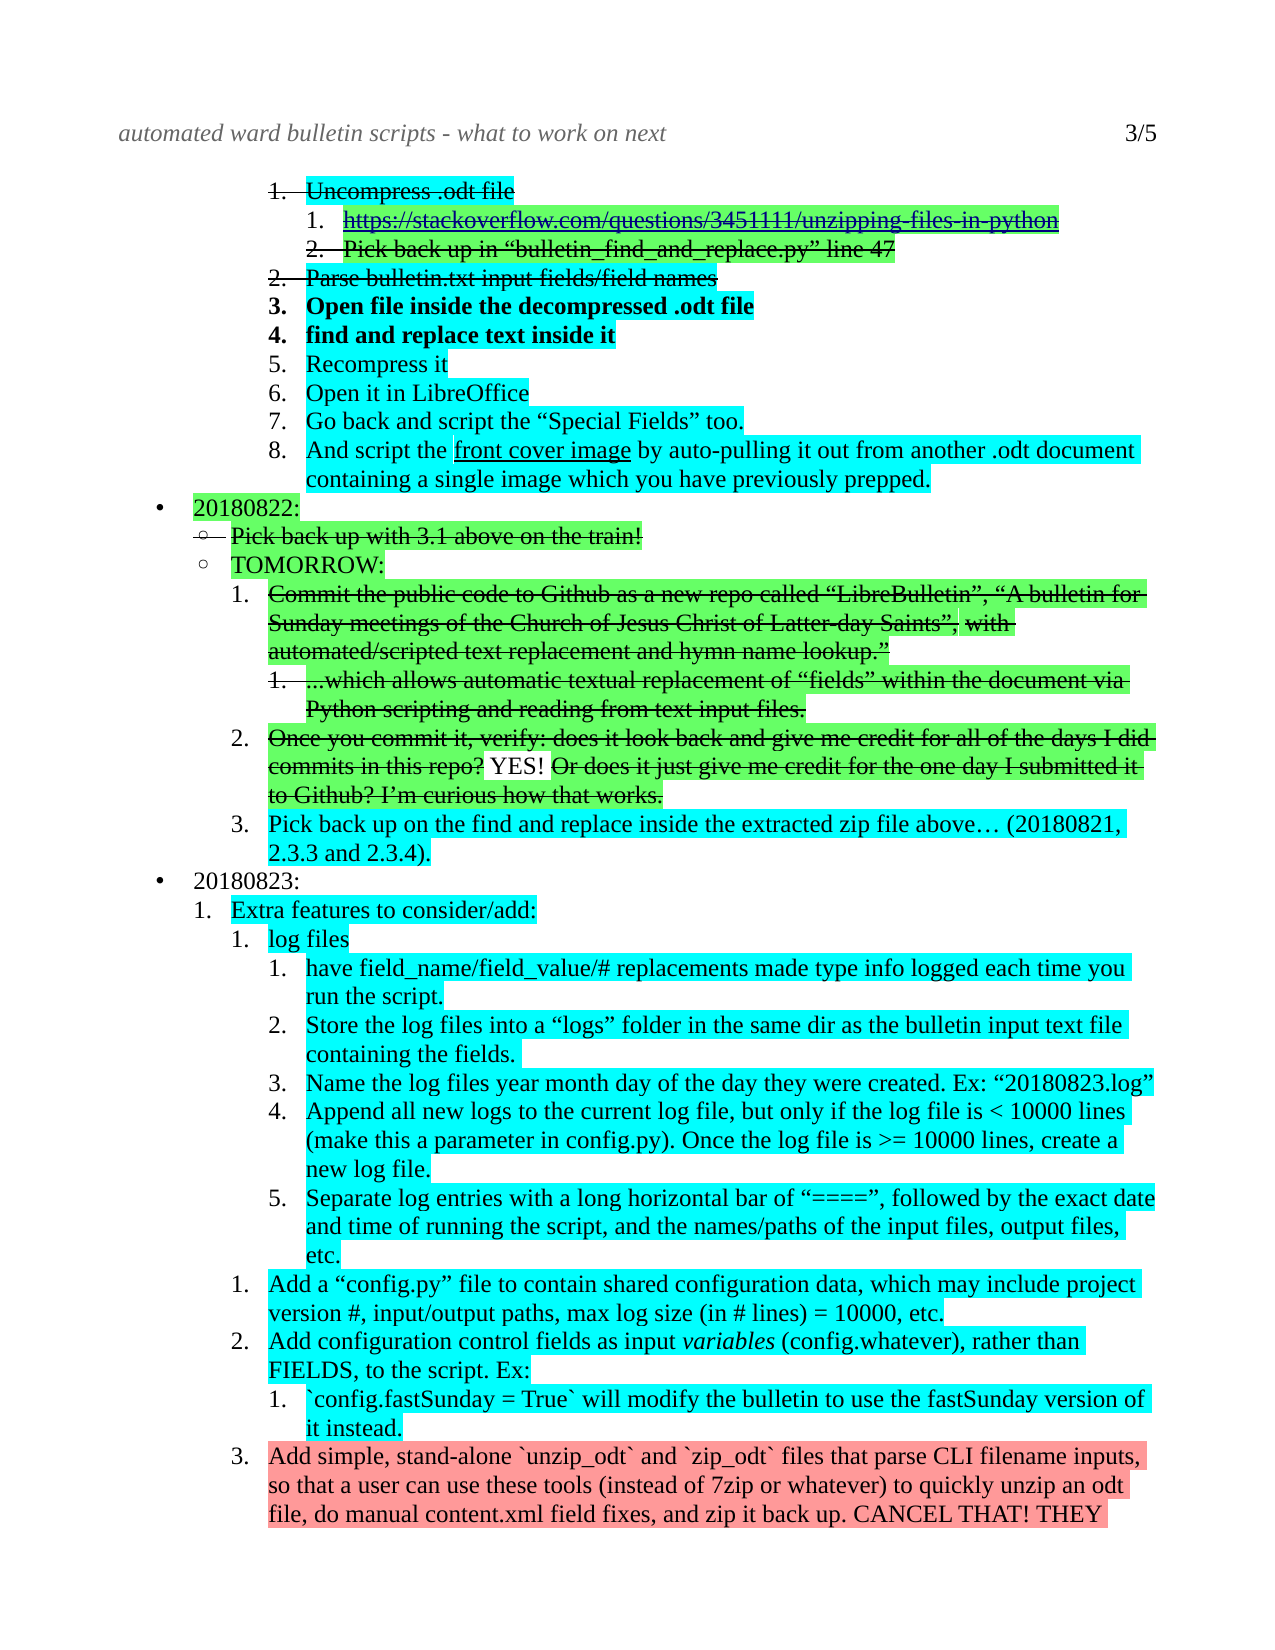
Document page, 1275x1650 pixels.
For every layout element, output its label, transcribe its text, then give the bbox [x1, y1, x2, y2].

list Pick back up with 3.1 above on the train! [193, 521, 1157, 550]
list TOMORROW: [193, 550, 1157, 579]
list Store the log files into a “logs” folder in the same dir as the bulletin input text file containing the fields. [268, 1010, 1157, 1068]
list And script the front cover image by auto-pulling it out from another .odt document containing a single image which you have previously prepped. [268, 435, 1157, 493]
list Once you commit it, verify: does it look back and give me credit for all of the days I did commits in this repo? YES! Or does it just give me credit for the one day I submitted it to Github? I’m curious how that works. [231, 723, 1157, 809]
list Pick back up on the find and replace inside the extracted zip file above… (20180821, 2.3.3 and 2.3.4). [231, 809, 1157, 866]
list Recompress it [268, 349, 1157, 378]
list https://stackoverflow.com/questions/3451111/unzipping-files-in-python [306, 205, 1157, 234]
list Add simple, stand-alone `unzip_odt` and `zip_odt` files that parse CLI filename inputs, so that a user can use these tools (instead of 7zip or whatever) to quickly unzip an odt file, do manual content.xml field fixes, and zip it back up. CANCEL THAT! THEY [231, 1441, 1157, 1528]
list Extra features to consider/add: [193, 895, 1157, 924]
list Add a “config.py” file to contain shared configuration data, which may include project version #, input/output paths, max log size (in # lines) = 10000, etc. [231, 1269, 1157, 1326]
list 20180822: [156, 493, 1157, 521]
list have field_name/field_value/# replacements made type info logged each time you run the script. [268, 953, 1157, 1010]
list Go back and script the “Special Fields” too. [268, 406, 1157, 435]
list ...which allows automatic textual replacement of “fields” within the document via Python scripting and reading from text input files. [268, 665, 1157, 723]
list log files [231, 924, 1157, 953]
list Name the log files year month day of the day they were created. Ex: “20180823.log” [268, 1068, 1157, 1096]
list Add configuration control fields as input variables (config.whatever), rather than FIELDS, to the script. Ex: [231, 1326, 1157, 1384]
list Separate log entries with a long horizontal bar of “====”, followed by the exact date and time of running the script, and the names/paths of the input files, output files, etc. [268, 1183, 1157, 1269]
list find and replace text inside it [268, 320, 1157, 349]
list Uncompress .odt file [268, 176, 1157, 205]
list Open file inside the decompressed .odt file [268, 291, 1157, 320]
list Open it in LibreOffice [268, 378, 1157, 406]
list Pick back up in “bulletin_find_and_replace.py” line 47 [306, 234, 1157, 263]
list Parse bulletin.txt input fields/field names [268, 263, 1157, 291]
list Append all new logs to the current log file, but only if the log file is < 10000 lines (make this a parameter in config.py). Once the log file is >= 10000 lines, create a new log file. [268, 1096, 1157, 1183]
list 20180823: [156, 866, 1157, 895]
list `config.fastSunday = True` will modify the bulletin to use the fastSunday version of it instead. [268, 1384, 1157, 1441]
list Commit the public code to Github as a new repo called “LibreBulletin”, “A bulletin for Sunday meetings of the Church of Jesus Christ of Latter-day Saints”, with automated/scripted text replacement and hymn name lookup.” [231, 579, 1157, 665]
